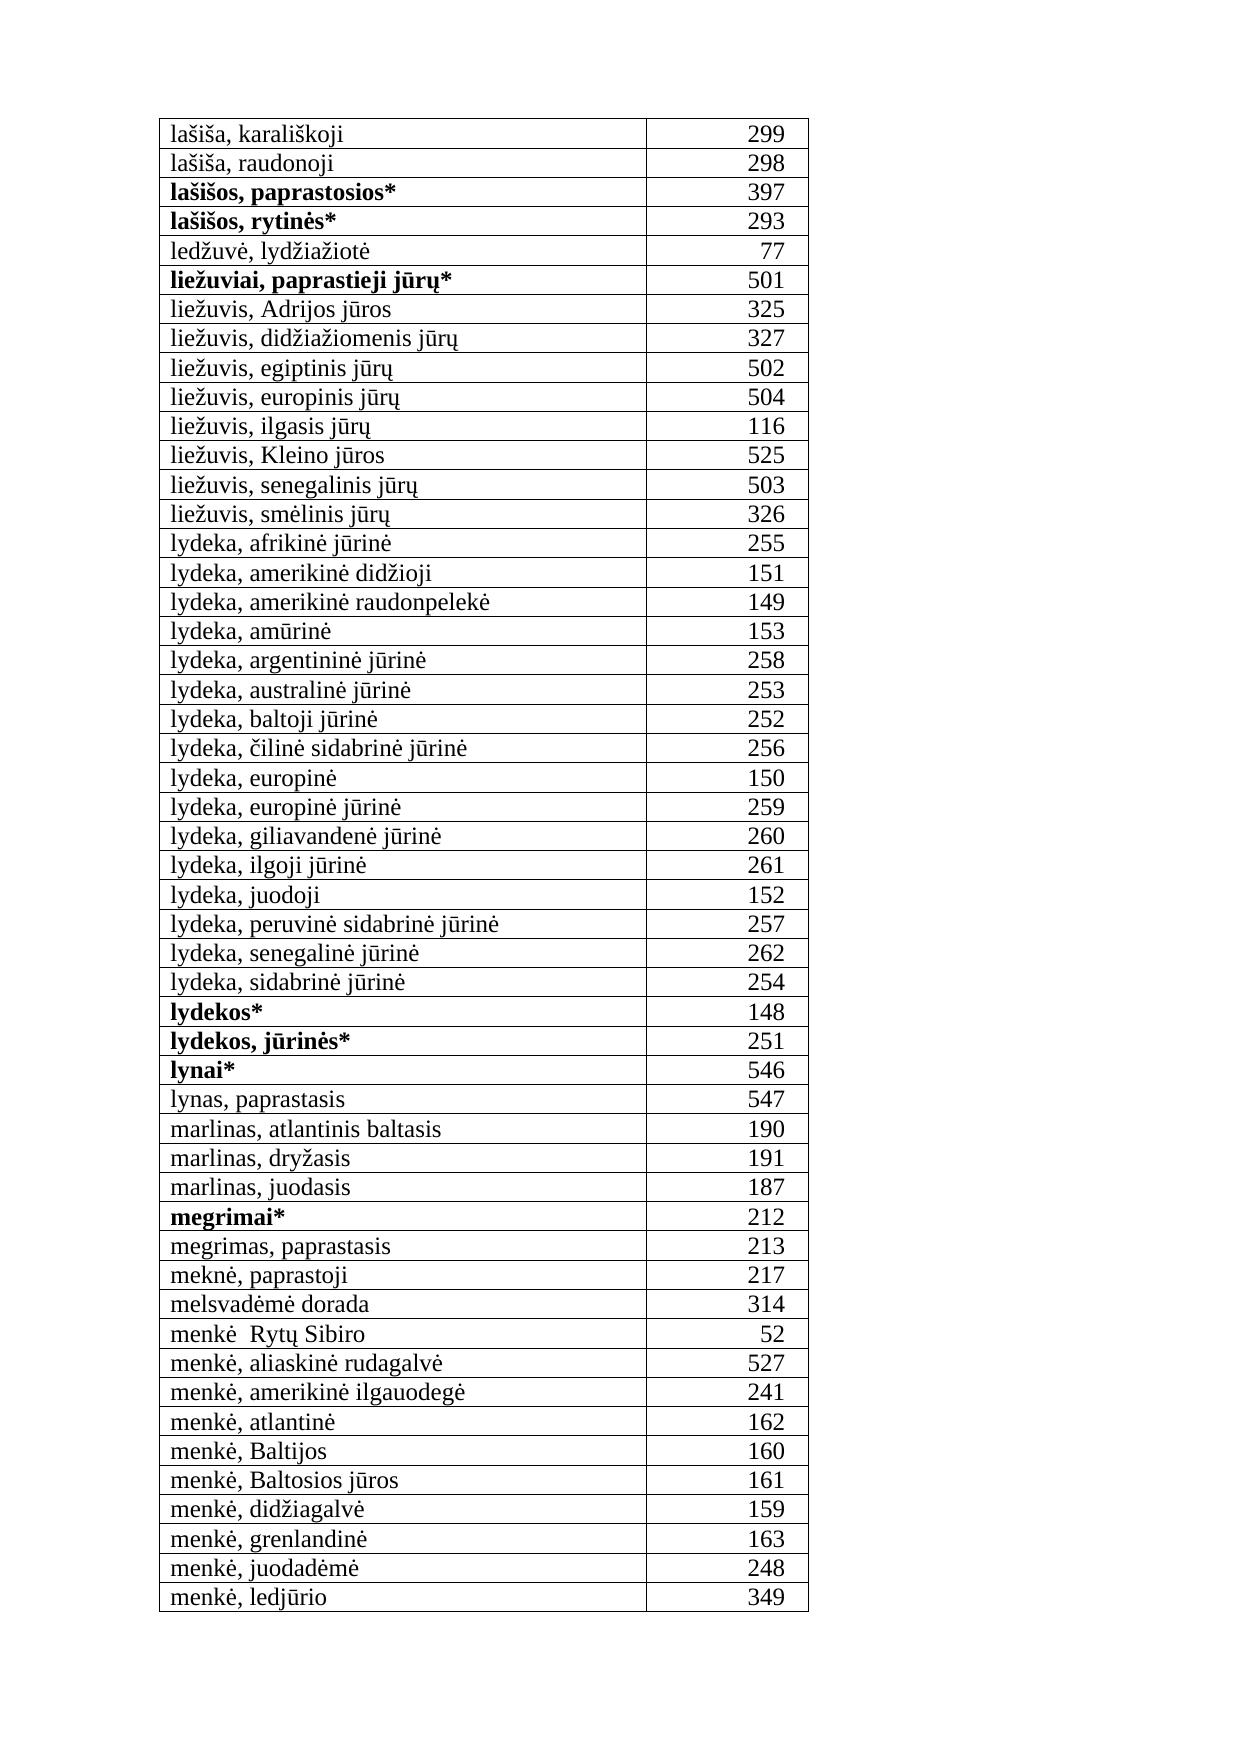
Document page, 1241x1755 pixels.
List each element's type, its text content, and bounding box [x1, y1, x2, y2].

table_cell lydeka, senegalinė jūrinė [160, 939, 646, 967]
table_cell lydeka, amerikinė didžioji [160, 558, 646, 586]
table_cell 248 [647, 1554, 808, 1582]
table_cell 397 [647, 178, 808, 206]
table_cell lydeka, argentininė jūrinė [160, 646, 646, 674]
table_cell megrimai* [160, 1202, 646, 1230]
table_cell menkė, didžiagalvė [160, 1495, 646, 1523]
table_cell menkė, juodadėmė [160, 1554, 646, 1582]
table_cell menkė, aliaskinė rudagalvė [160, 1349, 646, 1377]
table_cell 259 [647, 793, 808, 821]
table_cell lašišos, paprastosios* [160, 178, 646, 206]
table_cell lydekos, jūrinės* [160, 1027, 646, 1055]
table_cell 152 [647, 880, 808, 908]
table_cell 116 [647, 412, 808, 440]
table_cell lydeka, amerikinė raudonpelekė [160, 588, 646, 616]
table_cell 52 [647, 1319, 808, 1347]
table_cell 212 [647, 1202, 808, 1230]
table_cell 151 [647, 558, 808, 586]
table_cell lynai* [160, 1056, 646, 1084]
table_cell 525 [647, 441, 808, 469]
table_cell ledžuvė, lydžiažiotė [160, 236, 646, 264]
table_cell 260 [647, 822, 808, 850]
table_cell liežuviai, paprastieji jūrų* [160, 266, 646, 294]
table_cell 153 [647, 617, 808, 645]
table_cell menkė Rytų Sibiro [160, 1319, 646, 1347]
table_cell 527 [647, 1349, 808, 1377]
table_cell 254 [647, 968, 808, 996]
table_cell 314 [647, 1290, 808, 1318]
table_cell lydeka, ilgoji jūrinė [160, 851, 646, 879]
table_cell menkė, atlantinė [160, 1407, 646, 1435]
table_cell 241 [647, 1378, 808, 1406]
table_cell liežuvis, senegalinis jūrų [160, 470, 646, 499]
table_cell 252 [647, 705, 808, 733]
table_cell lydeka, europinė [160, 763, 646, 791]
table_cell 503 [647, 470, 808, 499]
table_cell 213 [647, 1231, 808, 1260]
table_cell 298 [647, 149, 808, 177]
table_cell 217 [647, 1261, 808, 1289]
table_cell 149 [647, 588, 808, 616]
table_cell liežuvis, smėlinis jūrų [160, 500, 646, 528]
table_cell liežuvis, didžiažiomenis jūrų [160, 324, 646, 352]
table_cell 325 [647, 295, 808, 323]
table_cell menkė, Baltijos [160, 1436, 646, 1464]
table_cell menkė, ledjūrio [160, 1583, 646, 1611]
table_cell 255 [647, 529, 808, 557]
table_cell lydeka, čilinė sidabrinė jūrinė [160, 734, 646, 762]
table_cell lydekos* [160, 997, 646, 1026]
table_cell menkė, Baltosios jūros [160, 1466, 646, 1494]
table_cell lydeka, sidabrinė jūrinė [160, 968, 646, 996]
table_cell liežuvis, Adrijos jūros [160, 295, 646, 323]
table_cell marlinas, atlantinis baltasis [160, 1114, 646, 1143]
table_cell 293 [647, 207, 808, 235]
table_cell 150 [647, 763, 808, 791]
table_cell melsvadėmė dorada [160, 1290, 646, 1318]
table_cell 257 [647, 910, 808, 938]
table_cell 161 [647, 1466, 808, 1494]
table_cell lydeka, afrikinė jūrinė [160, 529, 646, 557]
table_cell 258 [647, 646, 808, 674]
table_cell lynas, paprastasis [160, 1085, 646, 1113]
table_cell 190 [647, 1114, 808, 1143]
table_cell 327 [647, 324, 808, 352]
table_cell megrimas, paprastasis [160, 1231, 646, 1260]
table_cell 77 [647, 236, 808, 264]
table_cell lašiša, karališkoji [160, 119, 646, 147]
table_cell 159 [647, 1495, 808, 1523]
table_cell 547 [647, 1085, 808, 1113]
table_cell lydeka, europinė jūrinė [160, 793, 646, 821]
table_cell 162 [647, 1407, 808, 1435]
table_cell menkė, grenlandinė [160, 1524, 646, 1552]
table_cell 349 [647, 1583, 808, 1611]
table_cell lydeka, australinė jūrinė [160, 675, 646, 703]
table_cell 148 [647, 997, 808, 1026]
table_cell lydeka, amūrinė [160, 617, 646, 645]
table_cell 326 [647, 500, 808, 528]
table_cell liežuvis, europinis jūrų [160, 383, 646, 411]
table_cell 160 [647, 1436, 808, 1464]
table_cell lašišos, rytinės* [160, 207, 646, 235]
table_cell 256 [647, 734, 808, 762]
table_cell 262 [647, 939, 808, 967]
table_cell lydeka, baltoji jūrinė [160, 705, 646, 733]
table_cell 191 [647, 1144, 808, 1172]
table_cell lašiša, raudonoji [160, 149, 646, 177]
table_cell marlinas, juodasis [160, 1173, 646, 1201]
table_cell 299 [647, 119, 808, 147]
table_cell liežuvis, egiptinis jūrų [160, 353, 646, 382]
table_cell 504 [647, 383, 808, 411]
table_cell 501 [647, 266, 808, 294]
table_cell 253 [647, 675, 808, 703]
table_cell menkė, amerikinė ilgauodegė [160, 1378, 646, 1406]
table_cell liežuvis, Kleino jūros [160, 441, 646, 469]
table_cell 187 [647, 1173, 808, 1201]
table_cell 546 [647, 1056, 808, 1084]
table_cell lydeka, giliavandenė jūrinė [160, 822, 646, 850]
table_cell lydeka, peruvinė sidabrinė jūrinė [160, 910, 646, 938]
table_cell meknė, paprastoji [160, 1261, 646, 1289]
table_cell lydeka, juodoji [160, 880, 646, 908]
table_cell liežuvis, ilgasis jūrų [160, 412, 646, 440]
table_cell 163 [647, 1524, 808, 1552]
table_cell 502 [647, 353, 808, 382]
table_cell marlinas, dryžasis [160, 1144, 646, 1172]
table_cell 251 [647, 1027, 808, 1055]
table_cell 261 [647, 851, 808, 879]
